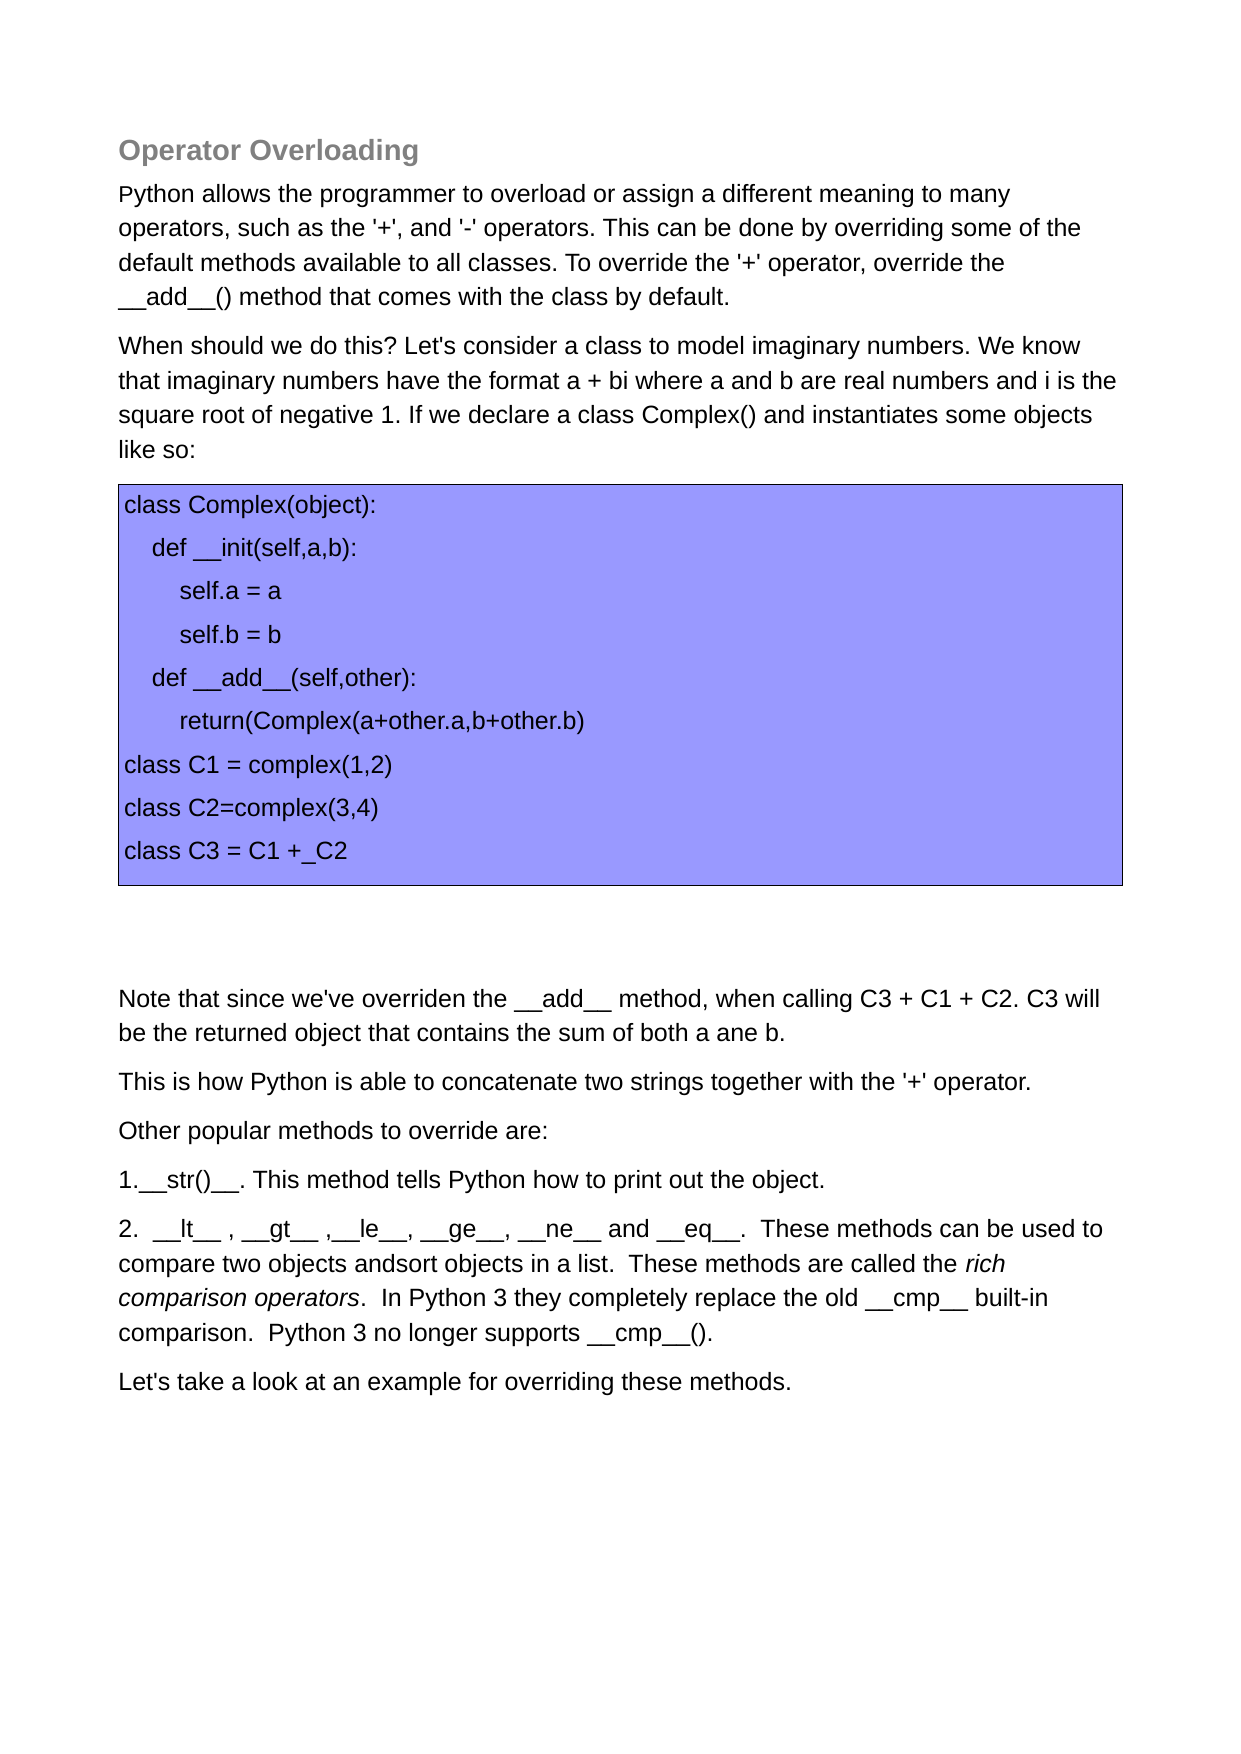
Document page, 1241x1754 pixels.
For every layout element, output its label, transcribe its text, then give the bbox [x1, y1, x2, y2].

text Let's take a look at an example for overriding these methods. [118, 1367, 1122, 1396]
text Other popular methods to override are: [118, 1116, 1122, 1145]
subtitle Operator Overloading [118, 133, 1122, 166]
text Python allows the programmer to overload or assign a different meaning to many operators, such as the '+', and '-' operators. This can be done by overriding some of the default methods available to all classes. To override the '+' operator, override the __add__() method that comes with the class by default. [118, 179, 1122, 311]
text This is how Python is able to concatenate two strings together with the '+' operator. [118, 1067, 1122, 1096]
text Note that since we've overriden the __add__ method, when calling C3 + C1 + C2. C3 will be the returned object that contains the sum of both a ane b. [118, 983, 1122, 1047]
text 2. __lt__ , __gt__ ,__le__, __ge__, __ne__ and __eq__. These methods can be used to compare two objects andsort objects in a list. These methods are called the rich comparison operators. In Python 3 they completely replace the old __cmp__ built-in comparison. Python 3 no longer supports __cmp__(). [118, 1214, 1122, 1346]
table_header class Complex(object): def __init(self,a,b): self.a = a self.b = b def __add__(self,other): return(Complex(a+other.a,b+other.b) class C1 = complex(1,2) class C2=complex(3,4) class C3 = C1 +_C2 [119, 485, 1122, 885]
text When should we do this? Let's consider a class to model imaginary numbers. We know that imaginary numbers have the format a + bi where a and b are real numbers and i is the square root of negative 1. If we declare a class Complex() and instantiates some objects like so: [118, 331, 1122, 463]
text 1.__str()__. This method tells Python how to print out the object. [118, 1165, 1122, 1194]
